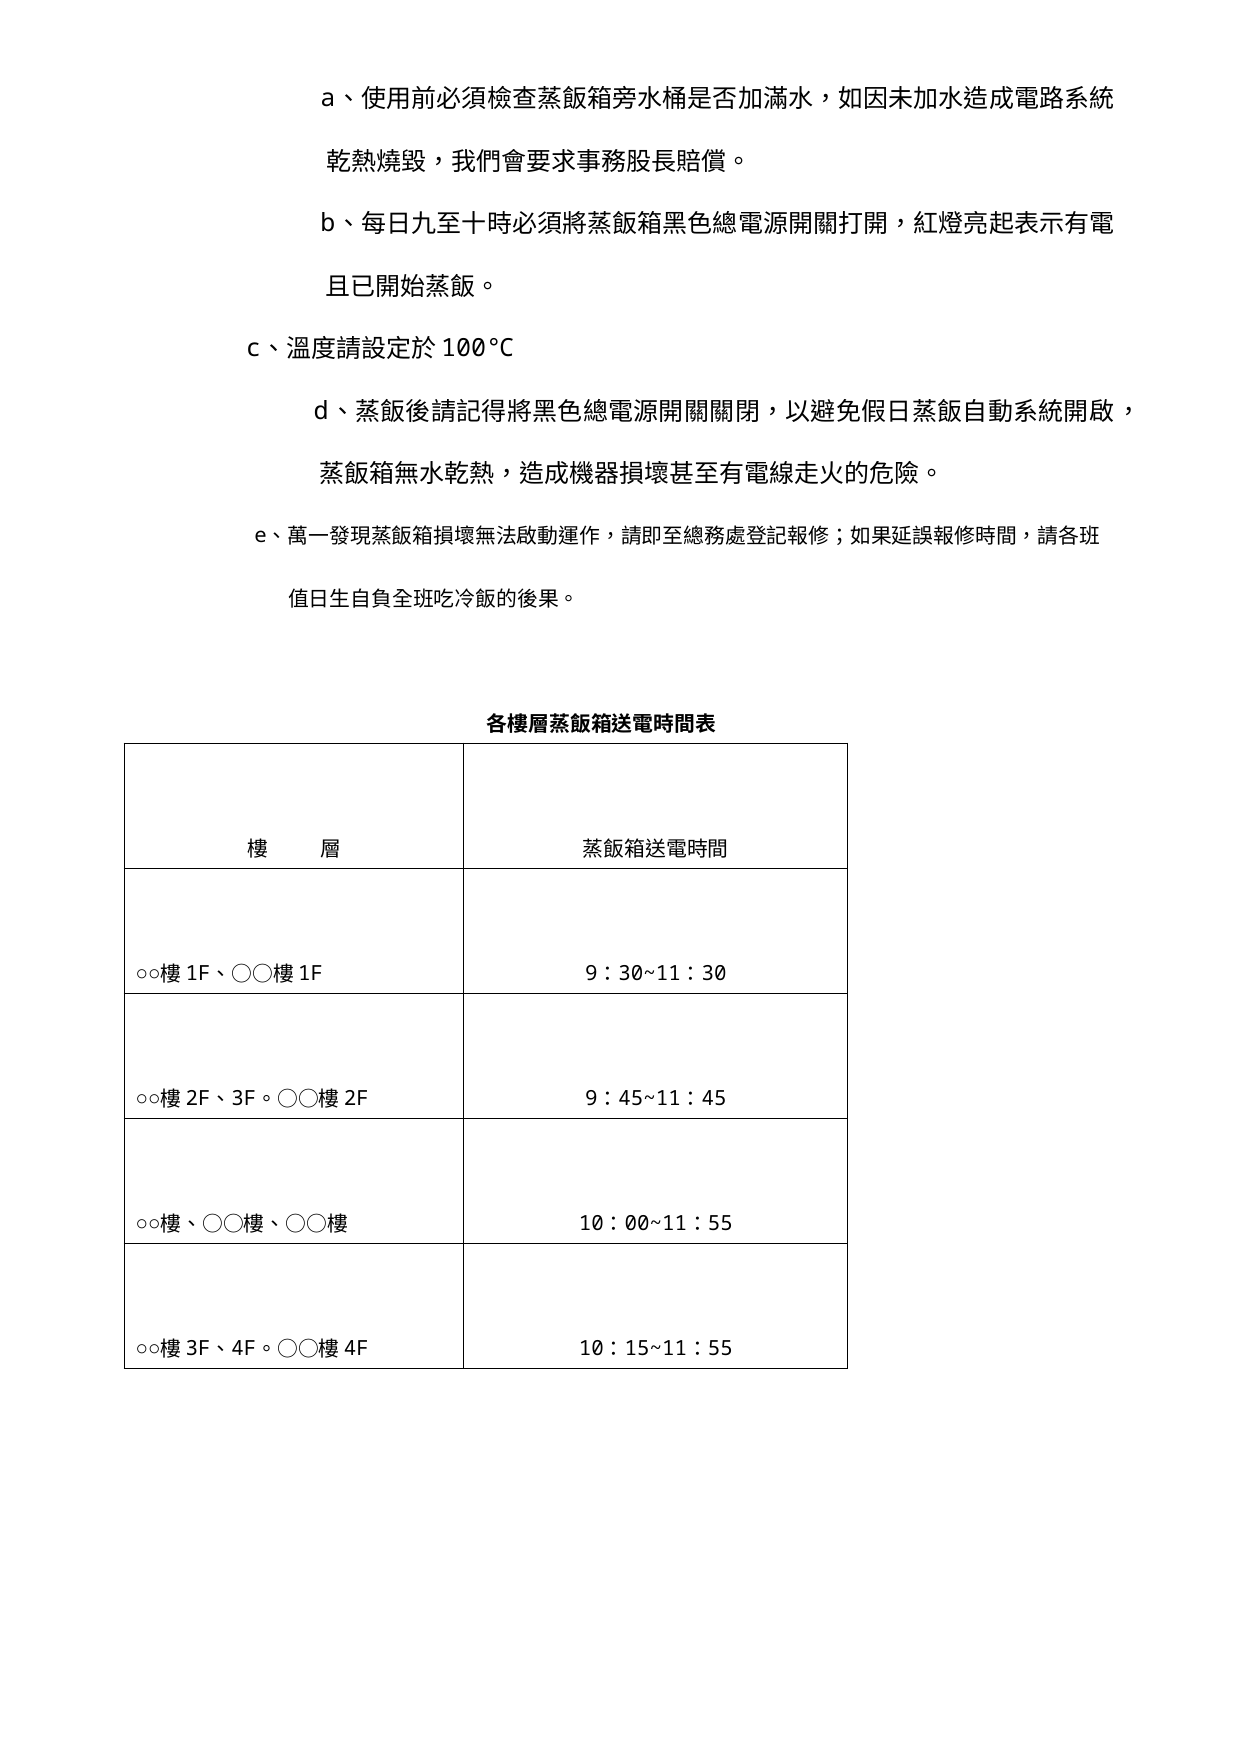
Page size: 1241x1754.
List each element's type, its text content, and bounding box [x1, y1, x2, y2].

text e、萬一發現蒸飯箱損壞無法啟動運作，請即至總務處登記報修；如果延誤報修時間，請各班值日生自負全班吃冷飯的後果。 [254, 493, 1116, 618]
table_cell ○○樓、○○樓、○○樓 [125, 1119, 463, 1243]
text d、蒸飯後請記得將黑色總電源開關關閉，以避免假日蒸飯自動系統開啟，蒸飯箱無水乾熱，造成機器損壞甚至有電線走火的危險。 [130, 368, 1116, 493]
table_cell 10：15~11：55 [464, 1244, 847, 1368]
table_cell 9：45~11：45 [464, 994, 847, 1118]
table_cell 10：00~11：55 [464, 1119, 847, 1243]
table_cell ○○樓1F、○○樓1F [125, 869, 463, 993]
text 各樓層蒸飯箱送電時間表 [124, 680, 1116, 743]
table_header 蒸飯箱送電時間 [464, 744, 847, 868]
table_cell ○○樓3F、4F。○○樓4F [125, 1244, 463, 1368]
text a、使用前必須檢查蒸飯箱旁水桶是否加滿水，如因未加水造成電路系統乾熱燒毀，我們會要求事務股長賠償。 [124, 55, 1116, 180]
table_header 樓 層 [125, 744, 463, 868]
text c、溫度請設定於100℃ [124, 305, 1116, 368]
text b、每日九至十時必須將蒸飯箱黑色總電源開關打開，紅燈亮起表示有電且已開始蒸飯。 [124, 180, 1116, 305]
table_cell 9：30~11：30 [464, 869, 847, 993]
table_cell ○○樓2F、3F。○○樓2F [125, 994, 463, 1118]
